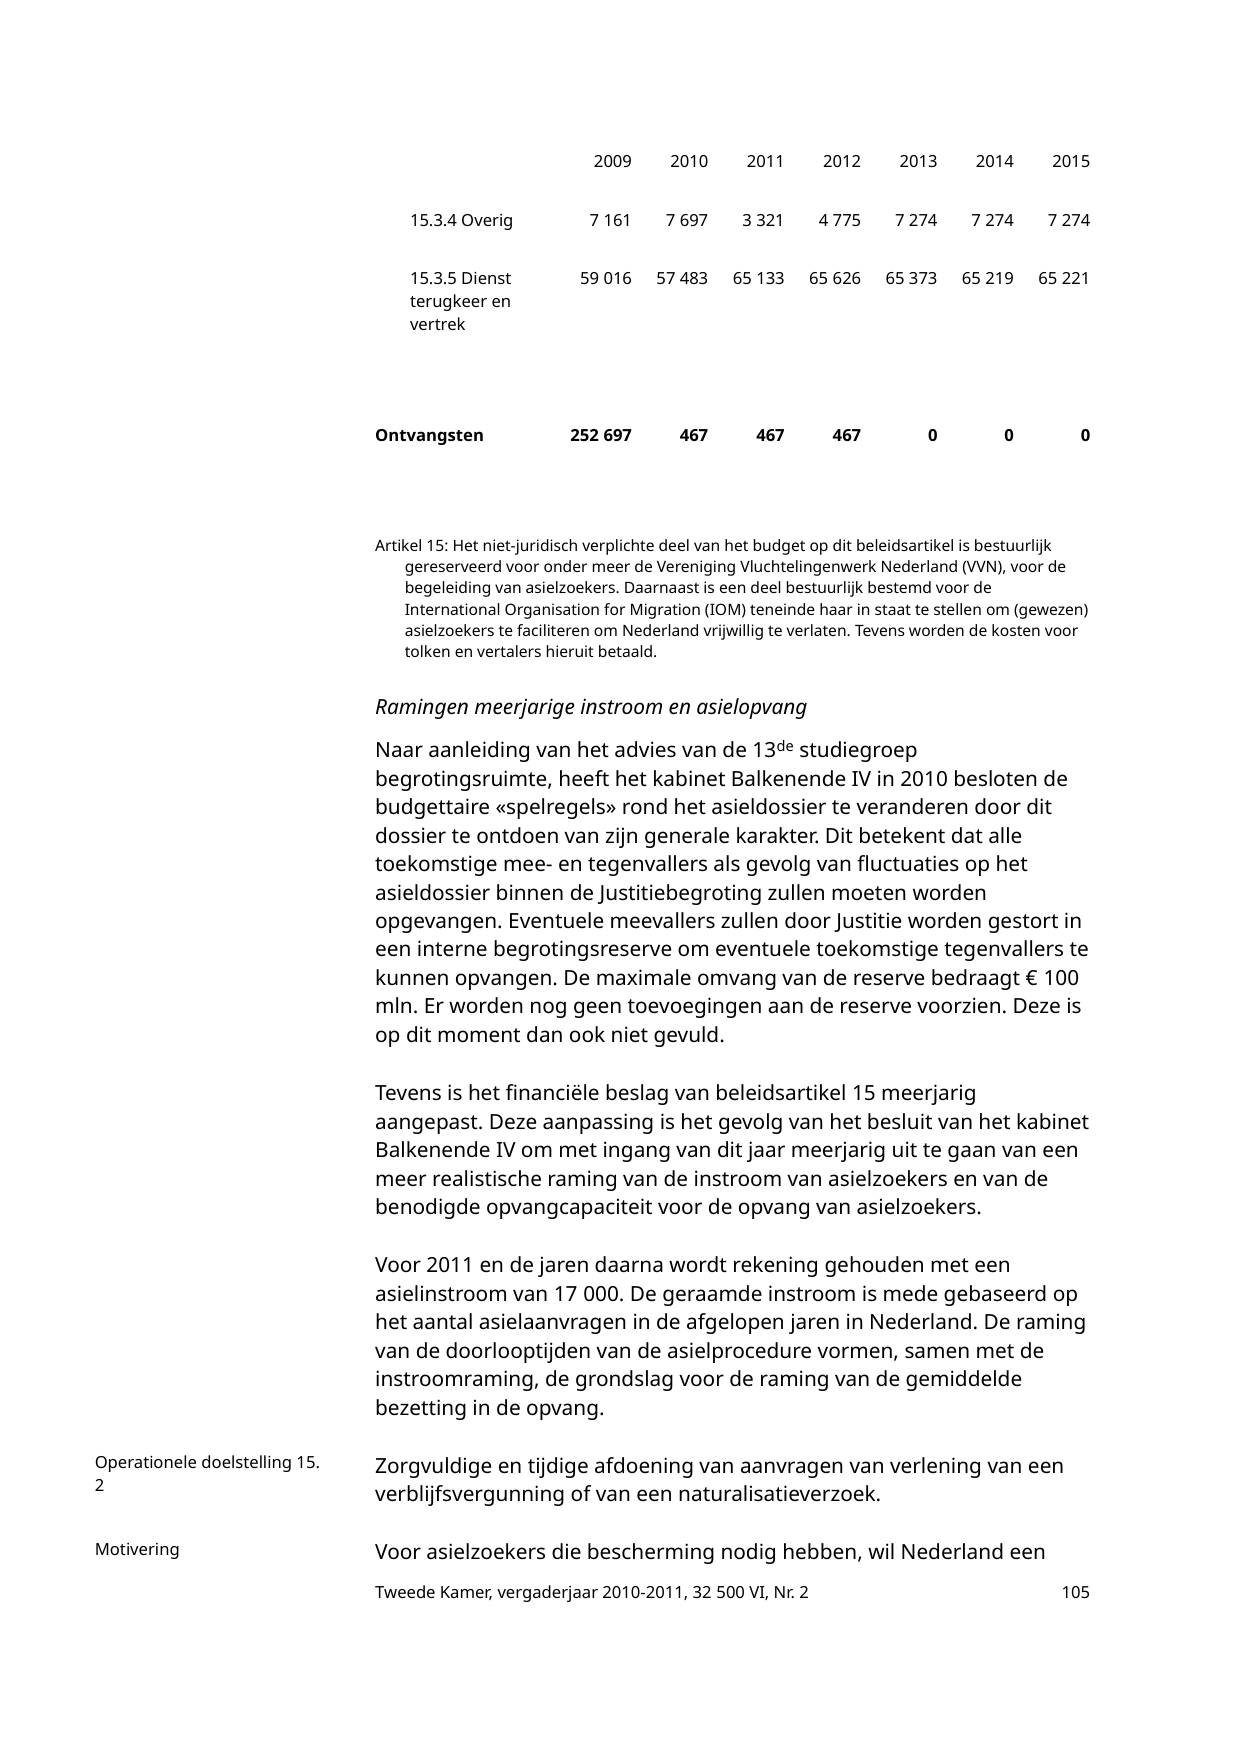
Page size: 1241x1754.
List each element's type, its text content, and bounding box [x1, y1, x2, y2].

text Voor asielzoekers die bescherming nodig hebben, wil Nederland een [375, 1537, 1090, 1566]
table_cell 7 697 [632, 209, 708, 267]
table_cell Ontvangsten [375, 424, 555, 476]
table_cell 59 016 [555, 267, 632, 365]
text Voor 2011 en de jaren daarna wordt rekening gehouden met een asielinstroom van 17 000. De geraamde instroom is mede gebaseerd op het aantal asielaanvragen in de afgelopen jaren in Nederland. De raming van de doorlooptijden van de asielprocedure vormen, samen met de instroomraming, de grondslag voor de raming van de gemiddelde bezetting in de opvang. [375, 1251, 1090, 1421]
table_header 2009 [555, 150, 632, 208]
table_cell [1014, 365, 1090, 423]
table_cell 15.3.4 Overig [410, 209, 555, 267]
text Artikel 15: Het niet-juridisch verplichte deel van het budget op dit beleidsartikel is bestuurlijk gereserveerd voor onder meer de Vereniging Vluchtelingenwerk Nederland (VVN), voor de begeleiding van asielzoekers. Daarnaast is een deel bestuurlijk bestemd voor de International Organisation for Migration (IOM) teneinde haar in staat te stellen om (gewezen) asielzoekers te faciliteren om Nederland vrijwillig te verlaten. Tevens worden de kosten voor tolken en vertalers hieruit betaald. [375, 534, 1090, 662]
table_header 2013 [861, 150, 937, 208]
text Motivering [94, 1537, 328, 1560]
table_cell [632, 365, 708, 423]
table_cell 467 [708, 424, 784, 476]
table_cell 7 274 [1014, 209, 1090, 267]
table_cell 4 775 [785, 209, 861, 267]
text Ramingen meerjarige instroom en asielopvang [375, 692, 1090, 721]
table_header 2015 [1014, 150, 1090, 208]
table_cell 65 133 [708, 267, 784, 365]
table_cell [785, 365, 861, 423]
table_header 2012 [785, 150, 861, 208]
text Operationele doelstelling 15. 2 [94, 1451, 328, 1497]
table_header 2014 [937, 150, 1014, 208]
table_header 2011 [708, 150, 784, 208]
table_cell 15.3.5 Dienst terugkeer en vertrek [410, 267, 555, 365]
table_cell 65 219 [937, 267, 1014, 365]
table_cell 7 274 [937, 209, 1014, 267]
table_cell 0 [861, 424, 937, 476]
table_cell 7 161 [555, 209, 632, 267]
table_cell 65 221 [1014, 267, 1090, 365]
table_cell [708, 365, 784, 423]
table_cell [375, 267, 410, 365]
table_cell 252 697 [555, 424, 632, 476]
text Naar aanleiding van het advies van de 13de studiegroep begrotingsruimte, heeft het kabinet Balkenende IV in 2010 besloten de budgettaire «spelregels» rond het asieldossier te veranderen door dit dossier te ontdoen van zijn generale karakter. Dit betekent dat alle toekomstige mee- en tegenvallers als gevolg van fluctuaties op het asieldossier binnen de Justitiebegroting zullen moeten worden opgevangen. Eventuele meevallers zullen door Justitie worden gestort in een interne begrotingsreserve om eventuele toekomstige tegenvallers te kunnen opvangen. De maximale omvang van de reserve bedraagt € 100 mln. Er worden nog geen toevoegingen aan de reserve voorzien. Deze is op dit moment dan ook niet gevuld. [375, 736, 1090, 1048]
table_header [375, 150, 410, 208]
table_cell 467 [785, 424, 861, 476]
table_cell 3 321 [708, 209, 784, 267]
table_cell 0 [1014, 424, 1090, 476]
table_cell [555, 365, 632, 423]
table_cell 65 626 [785, 267, 861, 365]
table_cell [937, 365, 1014, 423]
table_cell [375, 209, 410, 267]
table_cell 57 483 [632, 267, 708, 365]
table_cell [375, 365, 410, 423]
table_header 2010 [632, 150, 708, 208]
text Zorgvuldige en tijdige afdoening van aanvragen van verlening van een verblijfsvergunning of van een naturalisatieverzoek. [375, 1451, 1090, 1508]
table_cell [410, 365, 555, 423]
table_header [410, 150, 555, 208]
table_cell [861, 365, 937, 423]
table_cell 7 274 [861, 209, 937, 267]
table_cell 65 373 [861, 267, 937, 365]
table_cell 467 [632, 424, 708, 476]
text Tevens is het financiële beslag van beleidsartikel 15 meerjarig aangepast. Deze aanpassing is het gevolg van het besluit van het kabinet Balkenende IV om met ingang van dit jaar meerjarig uit te gaan van een meer realistische raming van de instroom van asielzoekers en van de benodigde opvangcapaciteit voor de opvang van asielzoekers. [375, 1078, 1090, 1221]
table_cell 0 [937, 424, 1014, 476]
